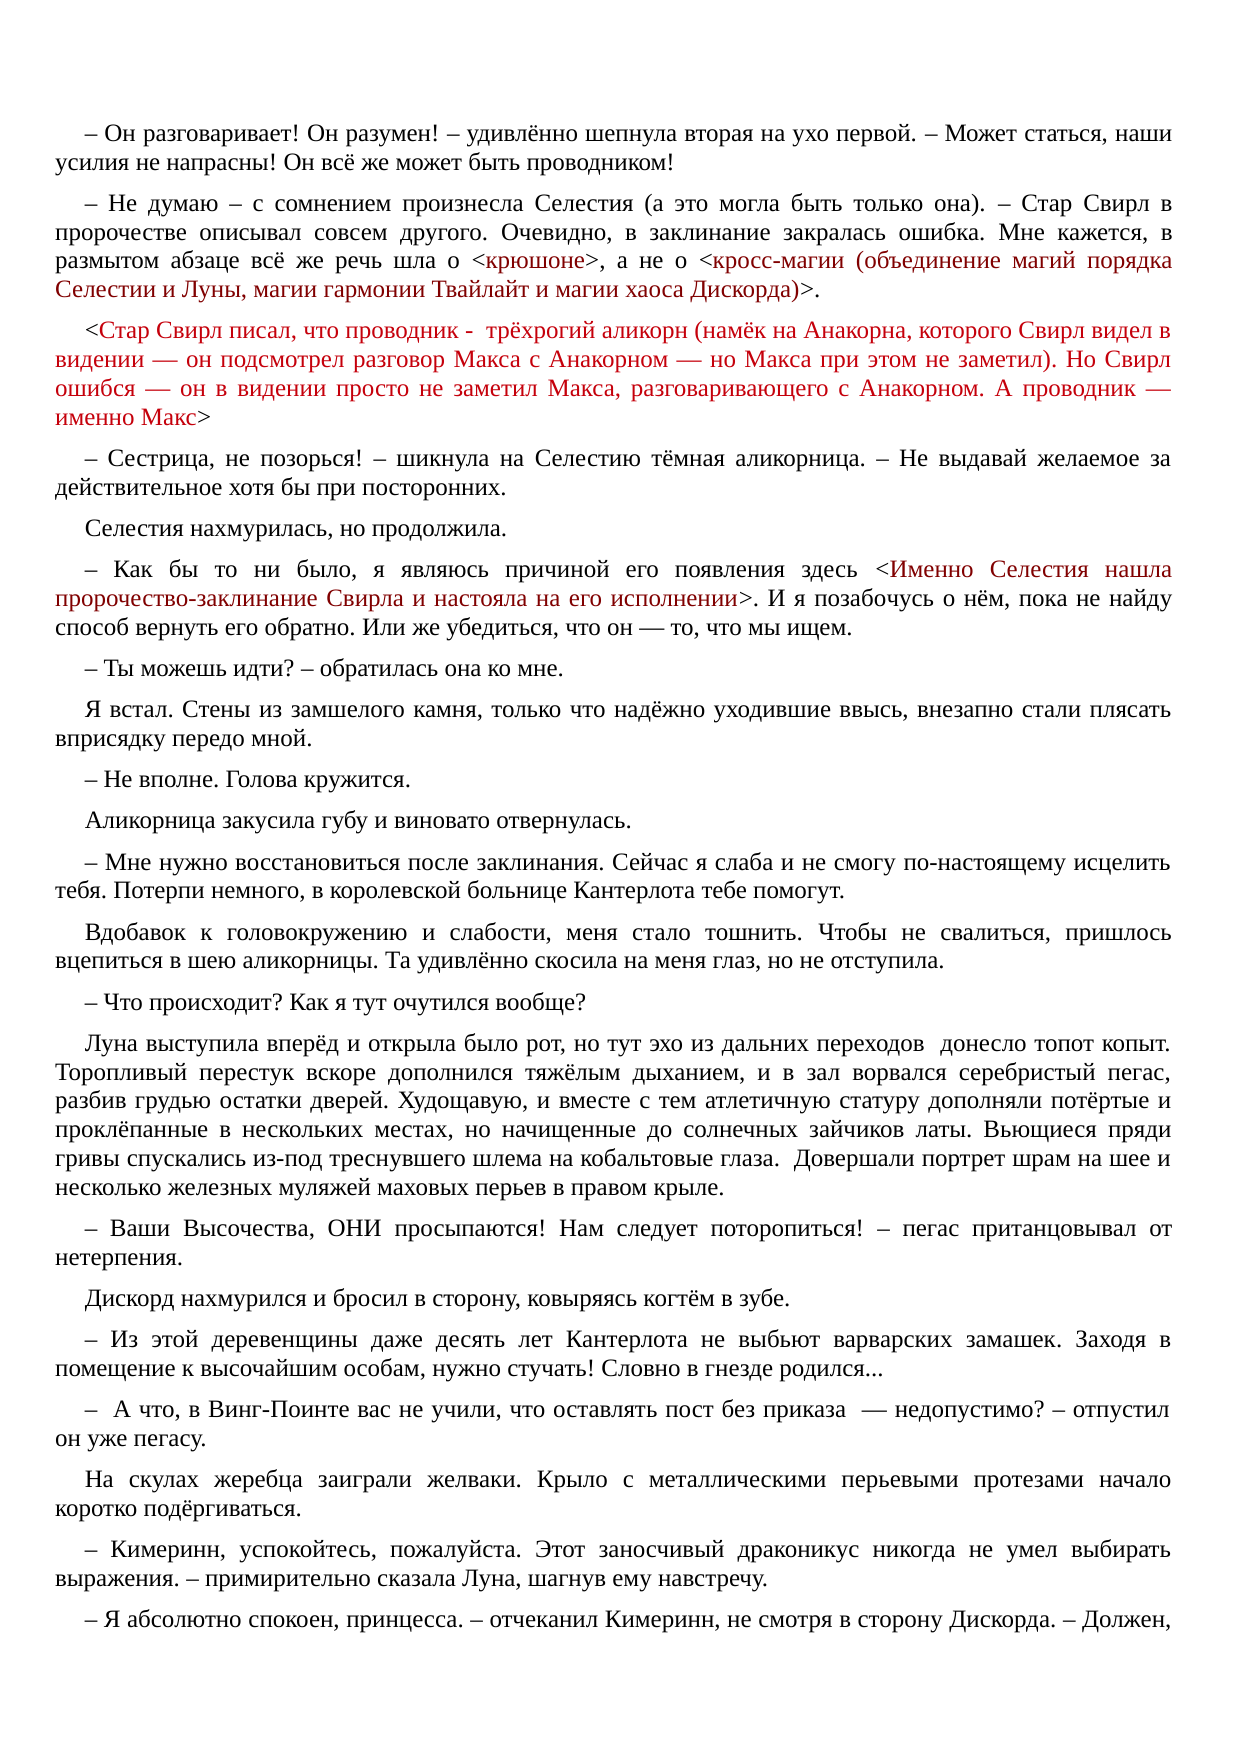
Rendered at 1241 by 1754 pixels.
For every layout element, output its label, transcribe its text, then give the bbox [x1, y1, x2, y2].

text Аликорница закусила губу и виновато отвернулась. [55, 806, 1172, 834]
text – А что, в Винг-Поинте вас не учили, что оставлять пост без приказа — недопустимо? – отпустил он уже пегасу. [55, 1394, 1172, 1452]
text – Из этой деревенщины даже десять лет Кантерлота не выбьют варварских замашек. Заходя в помещение к высочайшим особам, нужно стучать! Словно в гнезде родился... [55, 1324, 1172, 1382]
text – Я абсолютно спокоен, принцесса. – отчеканил Кимеринн, не смотря в сторону Дискорда. – Должен, [55, 1604, 1172, 1633]
text – Ты можешь идти? – обратилась она ко мне. [55, 653, 1172, 682]
text – Ваши Высочества, ОНИ просыпаются! Нам следует поторопиться! – пегас пританцовывал от нетерпения. [55, 1213, 1172, 1271]
text На скулах жеребца заиграли желваки. Крыло с металлическими перьевыми протезами начало коротко подёргиваться. [55, 1464, 1172, 1522]
text Вдобавок к головокружению и слабости, меня стало тошнить. Чтобы не свалиться, пришлось вцепиться в шею аликорницы. Та удивлённо скосила на меня глаз, но не отступила. [55, 917, 1172, 974]
text Луна выступила вперёд и открыла было рот, но тут эхо из дальних переходов донесло топот копыт. Торопливый перестук вскоре дополнился тяжёлым дыханием, и в зал ворвался серебристый пегас, разбив грудью остатки дверей. Худощавую, и вместе с тем атлетичную статуру дополняли потёртые и проклёпанные в нескольких местах, но начищенные до солнечных зайчиков латы. Вьющиеся пряди гривы спускались из-под треснувшего шлема на кобальтовые глаза. Довершали портрет шрам на шее и несколько железных муляжей маховых перьев в правом крыле. [55, 1028, 1172, 1201]
text – Кимеринн, успокойтесь, пожалуйста. Этот заносчивый драконикус никогда не умел выбирать выражения. – примирительно сказала Луна, шагнув ему навстречу. [55, 1534, 1172, 1592]
text Я встал. Стены из замшелого камня, только что надёжно уходившие ввысь, внезапно стали плясать вприсядку передо мной. [55, 694, 1172, 752]
text – Не вполне. Голова кружится. [55, 764, 1172, 793]
text – Что происходит? Как я тут очутился вообще? [55, 987, 1172, 1016]
text <Стар Свирл писал, что проводник - трёхрогий аликорн (намёк на Анакорна, которого Свирл видел в видении — он подсмотрел разговор Макса с Анакорном — но Макса при этом не заметил). Но Свирл ошибся — он в видении просто не заметил Макса, разговаривающего с Анакорном. А проводник — именно Макс> [55, 316, 1172, 431]
text Селестия нахмурилась, но продолжила. [55, 513, 1172, 542]
text – Мне нужно восстановиться после заклинания. Сейчас я слаба и не смогу по-настоящему исцелить тебя. Потерпи немного, в королевской больнице Кантерлота тебе помогут. [55, 847, 1172, 904]
text – Как бы то ни было, я являюсь причиной его появления здесь <Именно Селестия нашла пророчество-заклинание Свирла и настояла на его исполнении>. И я позабочусь о нём, пока не найду способ вернуть его обратно. Или же убедиться, что он — то, что мы ищем. [55, 554, 1172, 641]
text – Сестрица, не позорься! – шикнула на Селестию тёмная аликорница. – Не выдавай желаемое за действительное хотя бы при посторонних. [55, 443, 1172, 501]
text – Не думаю – с сомнением произнесла Селестия (а это могла быть только она). – Стар Свирл в пророчестве описывал совсем другого. Очевидно, в заклинание закралась ошибка. Мне кажется, в размытом абзаце всё же речь шла о <крюшоне>, а не о <кросс-магии (объединение магий порядка Селестии и Луны, магии гармонии Твайлайт и магии хаоса Дискорда)>. [55, 188, 1172, 303]
text – Он разговаривает! Он разумен! – удивлённо шепнула вторая на ухо первой. – Может статься, наши усилия не напрасны! Он всё же может быть проводником! [55, 118, 1172, 176]
text Дискорд нахмурился и бросил в сторону, ковыряясь когтём в зубе. [55, 1283, 1172, 1312]
